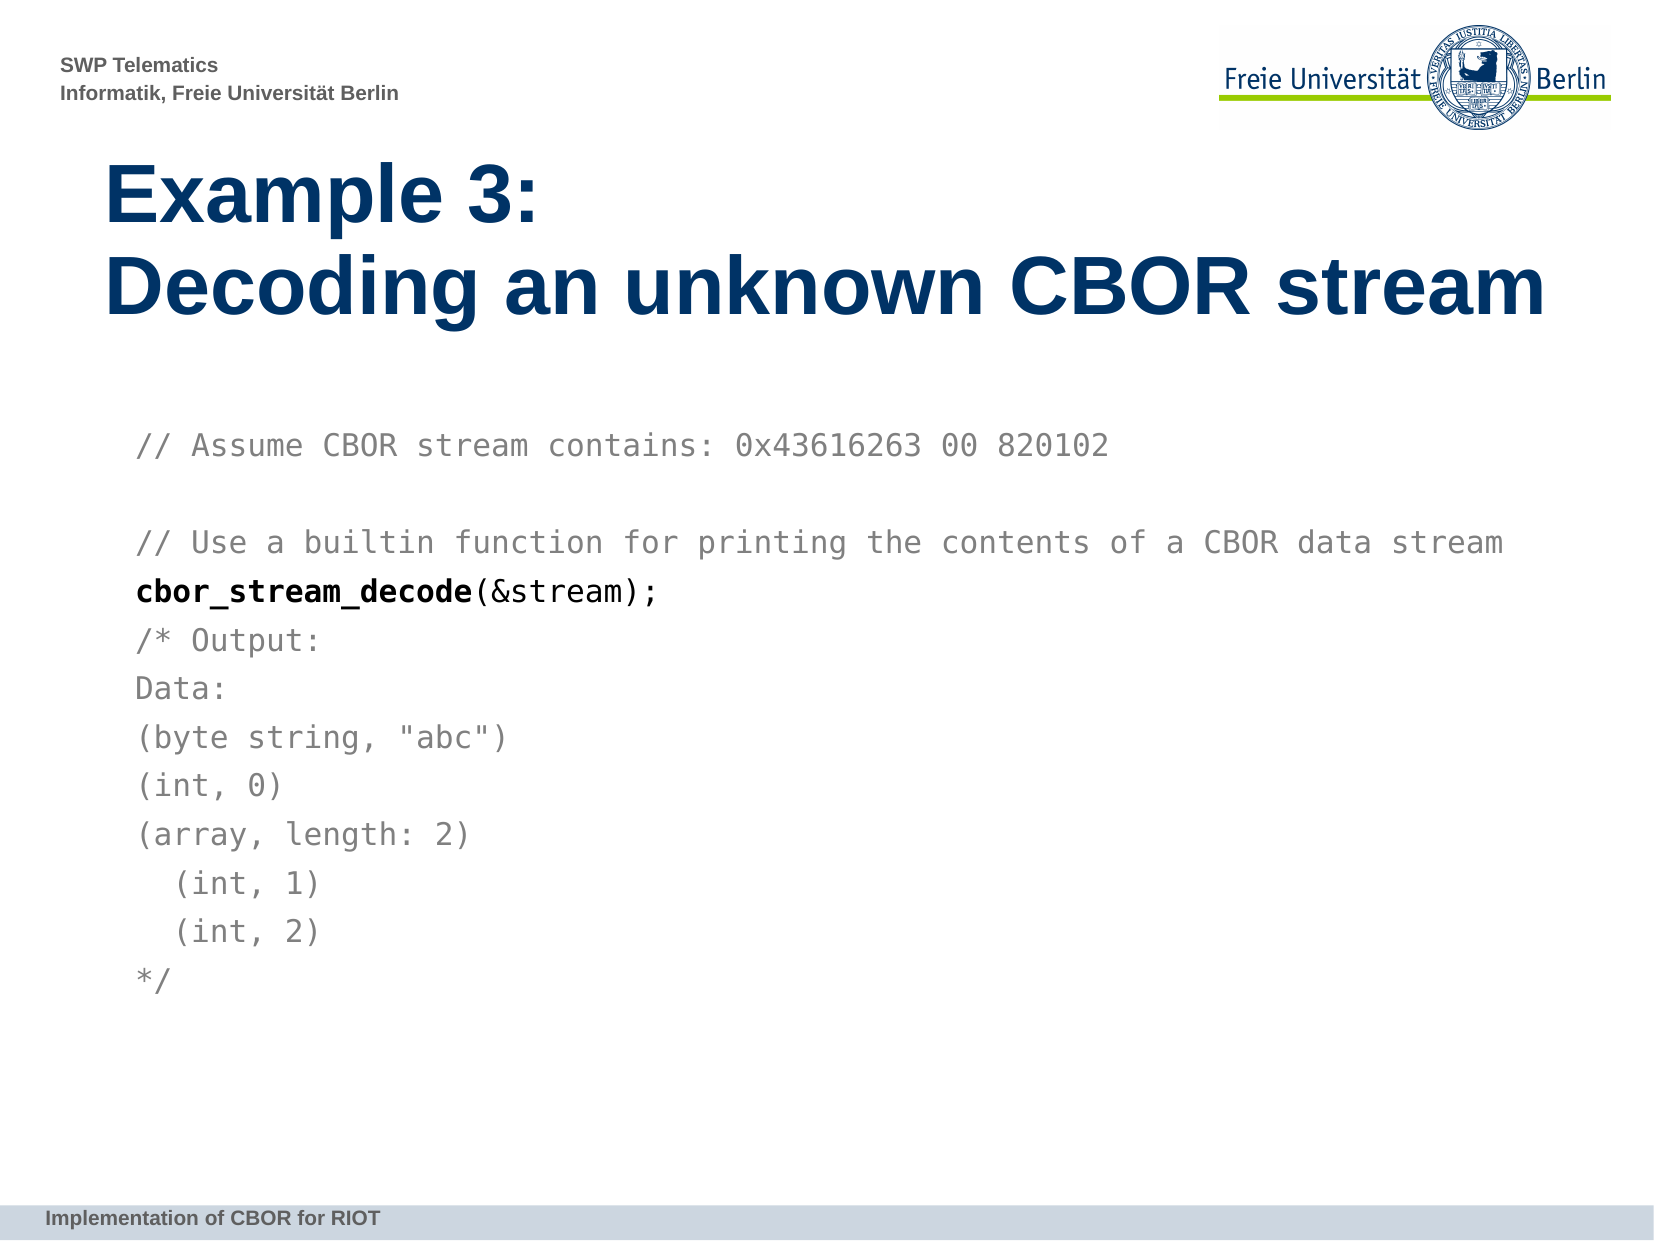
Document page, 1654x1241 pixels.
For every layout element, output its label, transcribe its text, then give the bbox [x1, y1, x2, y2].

picture [1219, 25, 1611, 130]
title Example 3: Decoding an unknown CBOR stream [45, 147, 1609, 333]
list // Assume CBOR stream contains: 0x43616263 00 820102 // Use a builtin function for printing the contents of a CBOR data stream cbor_stream_decode(&stream); /* Output: Data: (byte string, "abc") (int, 0) (array, length: 2) (int, 1) (int, 2) */ [135, 330, 1654, 1050]
